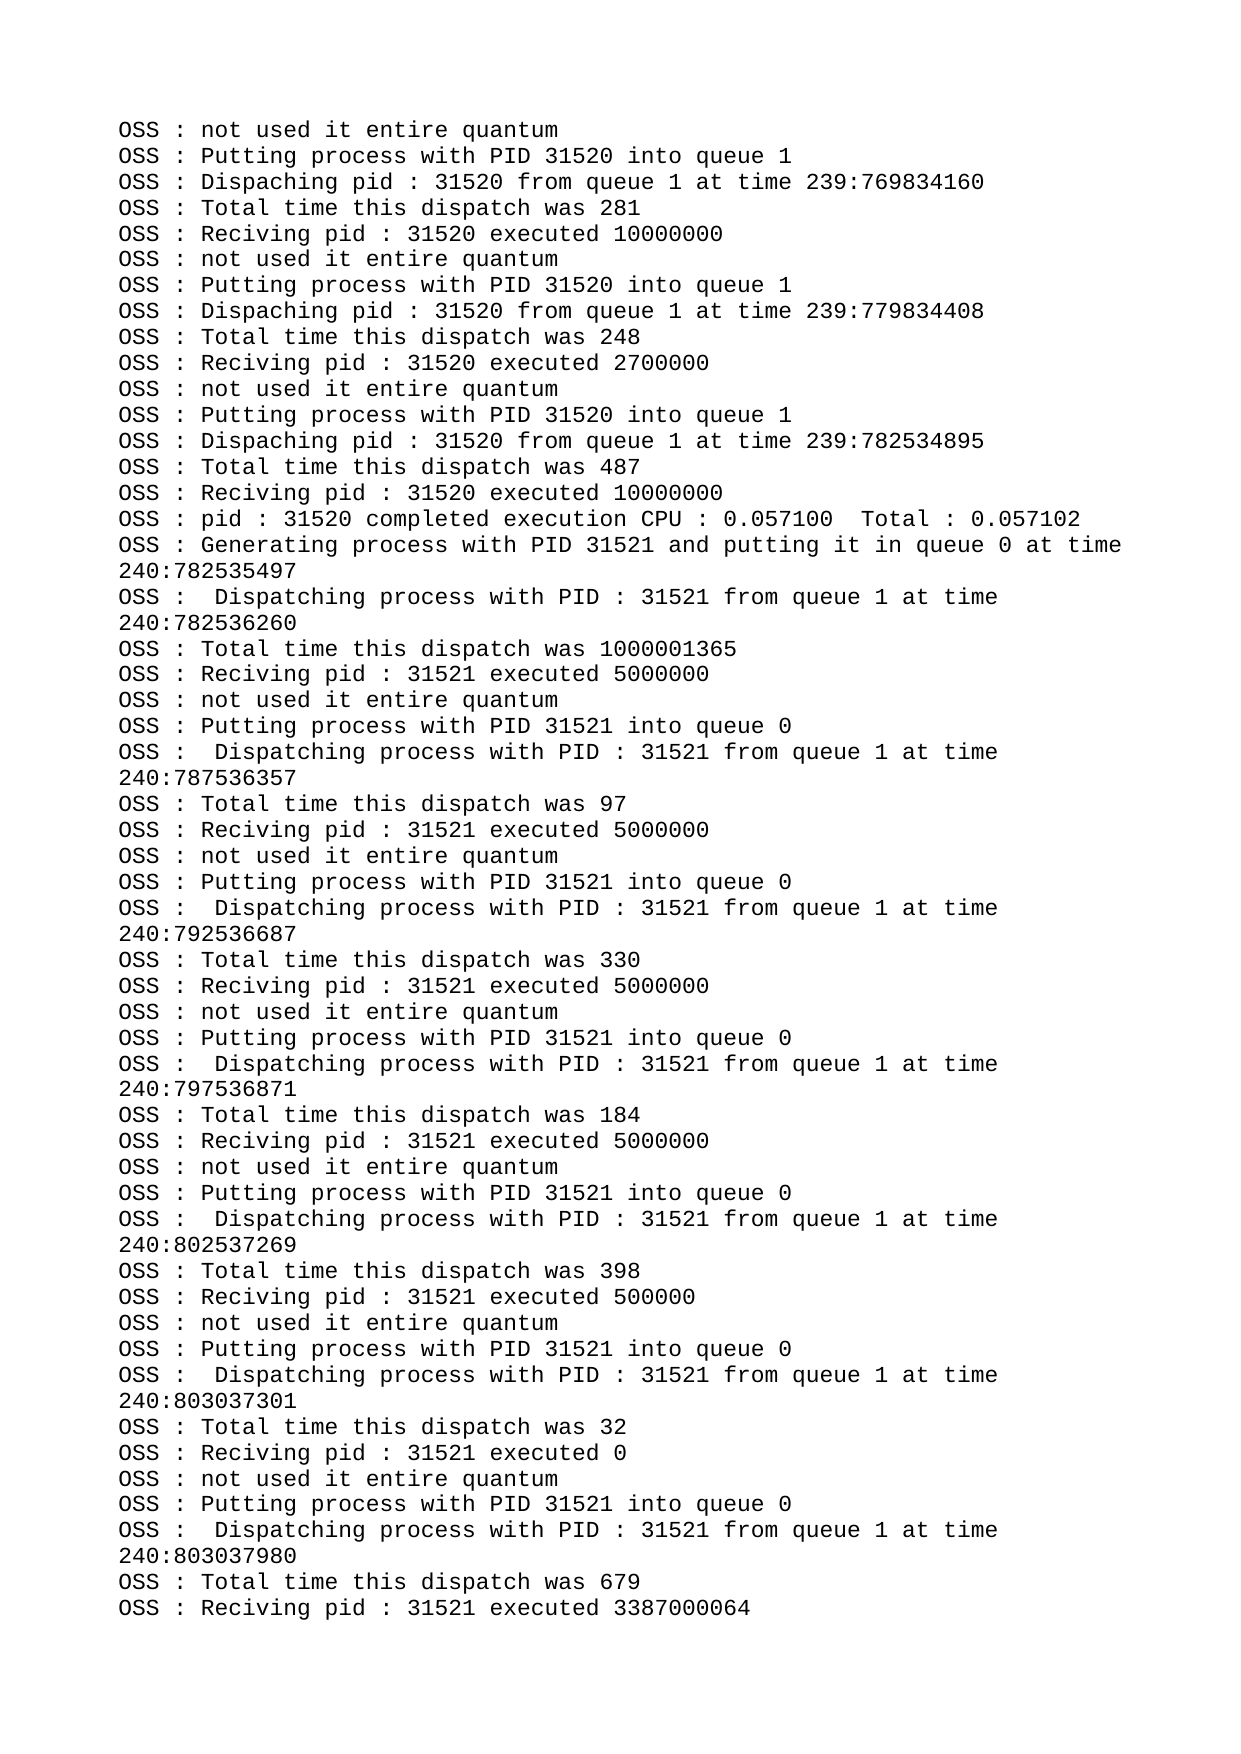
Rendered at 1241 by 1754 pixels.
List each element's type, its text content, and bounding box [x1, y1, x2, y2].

text OSS : Reciving pid : 31520 executed 10000000 [118, 481, 1122, 507]
text OSS : Total time this dispatch was 679 [118, 1571, 1122, 1597]
text OSS : Dispatching process with PID : 31521 from queue 1 at time 240:782536260 [118, 585, 1122, 637]
text OSS : Putting process with PID 31521 into queue 0 [118, 1493, 1122, 1519]
text OSS : Putting process with PID 31520 into queue 1 [118, 274, 1122, 300]
text OSS : Total time this dispatch was 487 [118, 455, 1122, 481]
text OSS : Total time this dispatch was 1000001365 [118, 637, 1122, 663]
text OSS : Total time this dispatch was 281 [118, 196, 1122, 222]
text OSS : Total time this dispatch was 97 [118, 792, 1122, 818]
text OSS : Putting process with PID 31520 into queue 1 [118, 144, 1122, 170]
text OSS : Total time this dispatch was 330 [118, 948, 1122, 974]
text OSS : Dispatching process with PID : 31521 from queue 1 at time 240:787536357 [118, 741, 1122, 792]
text OSS : Reciving pid : 31520 executed 2700000 [118, 352, 1122, 377]
text OSS : Total time this dispatch was 32 [118, 1415, 1122, 1441]
text OSS : Reciving pid : 31521 executed 5000000 [118, 1130, 1122, 1156]
text OSS : not used it entire quantum [118, 248, 1122, 274]
text OSS : Dispatching process with PID : 31521 from queue 1 at time 240:803037301 [118, 1363, 1122, 1415]
text OSS : Putting process with PID 31521 into queue 0 [118, 715, 1122, 741]
text OSS : Reciving pid : 31521 executed 5000000 [118, 818, 1122, 844]
text OSS : not used it entire quantum [118, 118, 1122, 144]
text OSS : Reciving pid : 31520 executed 10000000 [118, 222, 1122, 248]
text OSS : not used it entire quantum [118, 844, 1122, 870]
text OSS : Total time this dispatch was 184 [118, 1104, 1122, 1130]
text OSS : Total time this dispatch was 248 [118, 326, 1122, 352]
text OSS : Dispaching pid : 31520 from queue 1 at time 239:769834160 [118, 170, 1122, 196]
text OSS : not used it entire quantum [118, 1000, 1122, 1026]
text OSS : Reciving pid : 31521 executed 5000000 [118, 974, 1122, 1000]
text OSS : Putting process with PID 31520 into queue 1 [118, 403, 1122, 429]
text OSS : pid : 31520 completed execution CPU : 0.057100 Total : 0.057102 [118, 507, 1122, 533]
text OSS : not used it entire quantum [118, 377, 1122, 403]
text OSS : Putting process with PID 31521 into queue 0 [118, 1026, 1122, 1052]
text OSS : Generating process with PID 31521 and putting it in queue 0 at time 240:782535497 [118, 533, 1122, 585]
text OSS : Putting process with PID 31521 into queue 0 [118, 870, 1122, 896]
text OSS : Dispaching pid : 31520 from queue 1 at time 239:782534895 [118, 429, 1122, 455]
text OSS : not used it entire quantum [118, 689, 1122, 715]
text OSS : not used it entire quantum [118, 1156, 1122, 1182]
text OSS : Dispatching process with PID : 31521 from queue 1 at time 240:792536687 [118, 896, 1122, 948]
text OSS : Dispatching process with PID : 31521 from queue 1 at time 240:802537269 [118, 1207, 1122, 1259]
text OSS : Reciving pid : 31521 executed 3387000064 [118, 1597, 1122, 1622]
text OSS : Reciving pid : 31521 executed 500000 [118, 1285, 1122, 1311]
text OSS : Dispatching process with PID : 31521 from queue 1 at time 240:803037980 [118, 1519, 1122, 1571]
text OSS : Reciving pid : 31521 executed 5000000 [118, 663, 1122, 689]
text OSS : Dispatching process with PID : 31521 from queue 1 at time 240:797536871 [118, 1052, 1122, 1104]
text OSS : Putting process with PID 31521 into queue 0 [118, 1337, 1122, 1363]
text OSS : Putting process with PID 31521 into queue 0 [118, 1182, 1122, 1207]
text OSS : Total time this dispatch was 398 [118, 1259, 1122, 1285]
text OSS : Reciving pid : 31521 executed 0 [118, 1441, 1122, 1467]
text OSS : Dispaching pid : 31520 from queue 1 at time 239:779834408 [118, 300, 1122, 326]
text OSS : not used it entire quantum [118, 1311, 1122, 1337]
text OSS : not used it entire quantum [118, 1467, 1122, 1493]
